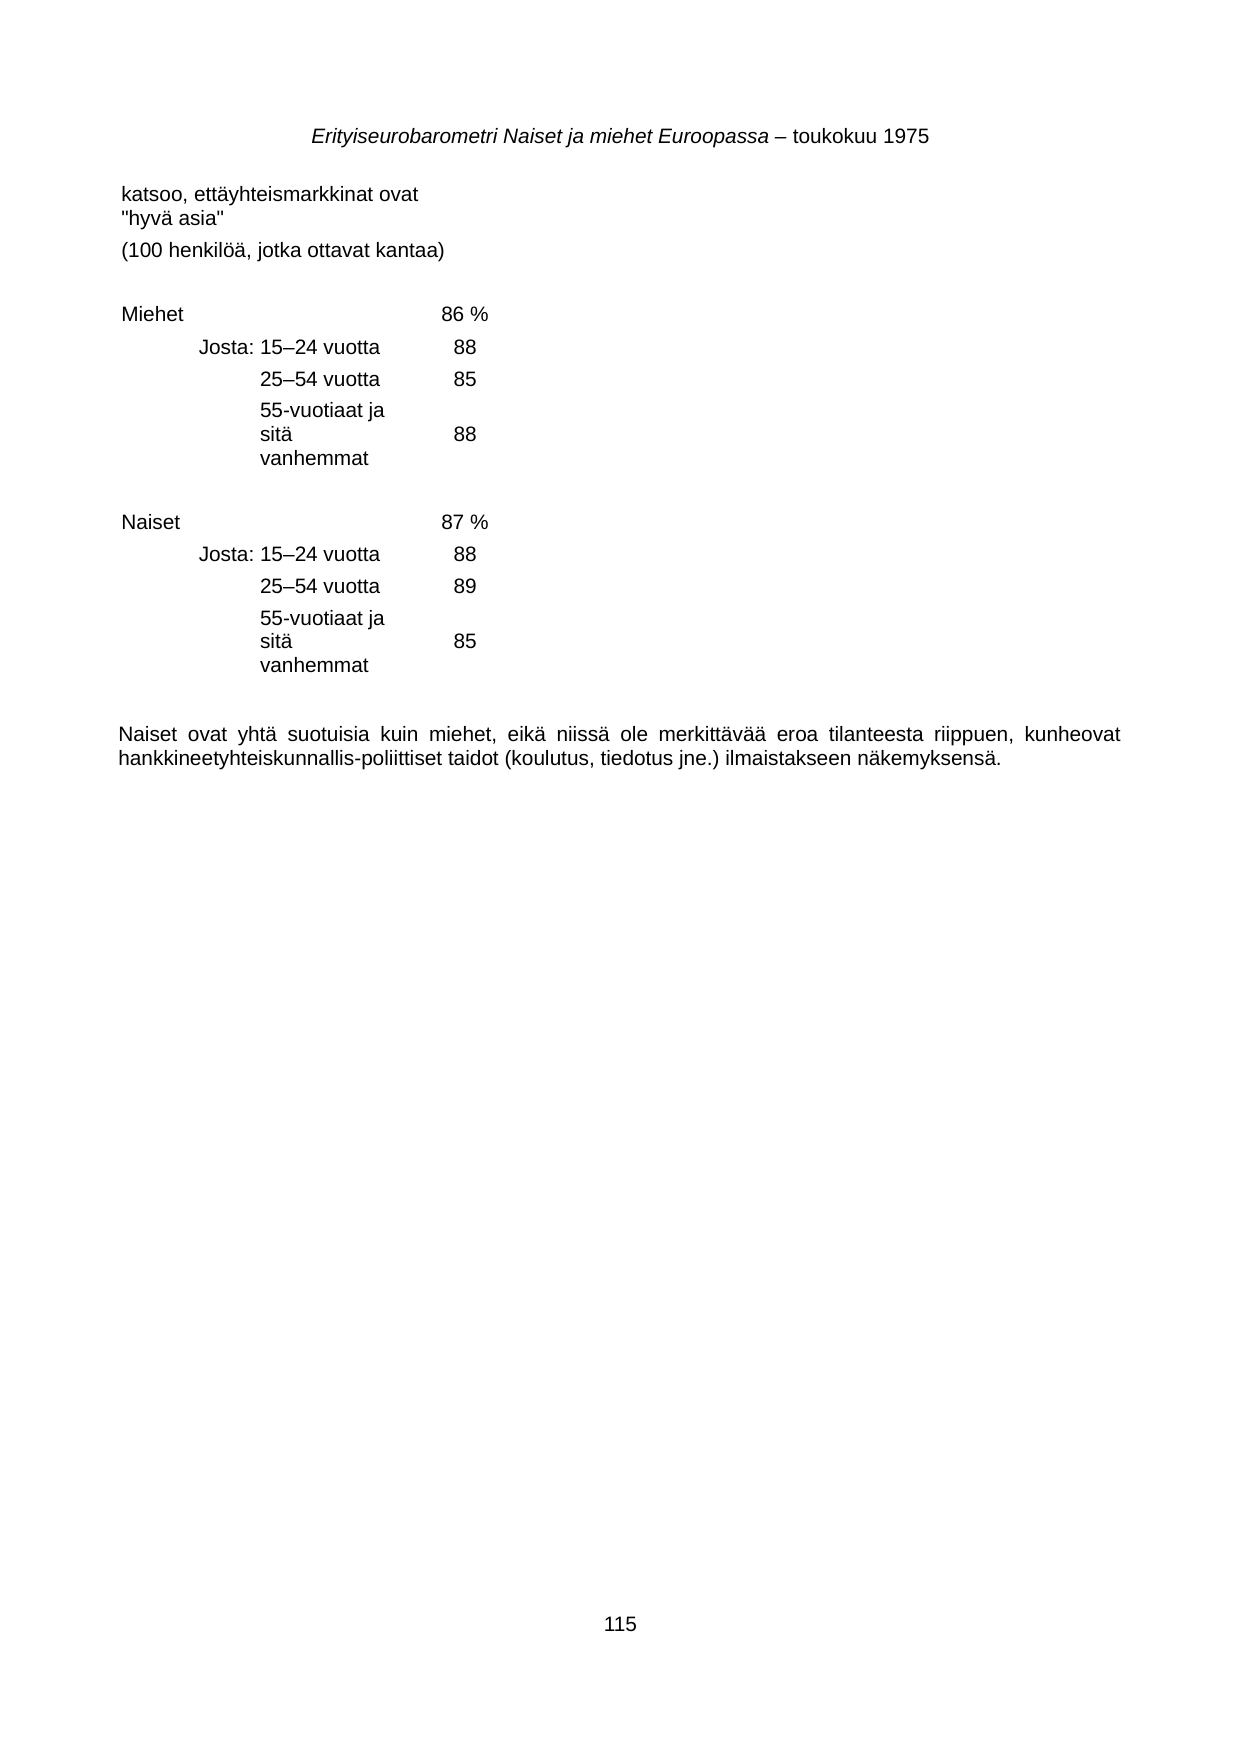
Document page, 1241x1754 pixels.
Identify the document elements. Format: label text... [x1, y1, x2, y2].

table_cell 88 [395, 330, 534, 363]
table_cell 86 % [395, 298, 534, 330]
table_cell 88 [395, 538, 534, 570]
table_cell [257, 266, 395, 298]
table_cell [118, 363, 257, 395]
table_cell 15–24 vuotta [257, 538, 395, 570]
table_cell [118, 570, 257, 602]
table_cell [257, 298, 395, 330]
table_cell 25–54 vuotta [257, 570, 395, 602]
table_cell 85 [395, 603, 534, 680]
text Naiset ovat yhtä suotuisia kuin miehet, eikä niissä ole merkittävää eroa tilanteesta riippuen, kunheovat hankkineetyhteiskunnallis-poliittiset taidot (koulutus, tiedotus jne.) ilmaistakseen näkemyksensä. [118, 722, 1122, 769]
table_cell [118, 473, 257, 505]
table_cell 85 [395, 363, 534, 395]
table_cell Josta: [118, 538, 257, 570]
table_cell Naiset [118, 505, 257, 538]
table_cell [395, 266, 534, 298]
table_cell [118, 395, 257, 473]
table_cell 88 [395, 395, 534, 473]
table_header katsoo, ettäyhteismarkkinat ovat "hyvä asia" [118, 178, 534, 233]
table_cell [257, 473, 395, 505]
table_cell 25–54 vuotta [257, 363, 395, 395]
table_cell Miehet [118, 298, 257, 330]
table_cell [257, 505, 395, 538]
table_cell 55-vuotiaat ja sitä vanhemmat [257, 603, 395, 680]
table_cell [395, 473, 534, 505]
table_cell 87 % [395, 505, 534, 538]
table_cell 55-vuotiaat ja sitä vanhemmat [257, 395, 395, 473]
table_cell (100 henkilöä, jotka ottavat kantaa) [118, 233, 534, 266]
table_cell [118, 266, 257, 298]
table_cell [118, 603, 257, 680]
table_cell 15–24 vuotta [257, 330, 395, 363]
table_cell Josta: [118, 330, 257, 363]
table_cell 89 [395, 570, 534, 602]
